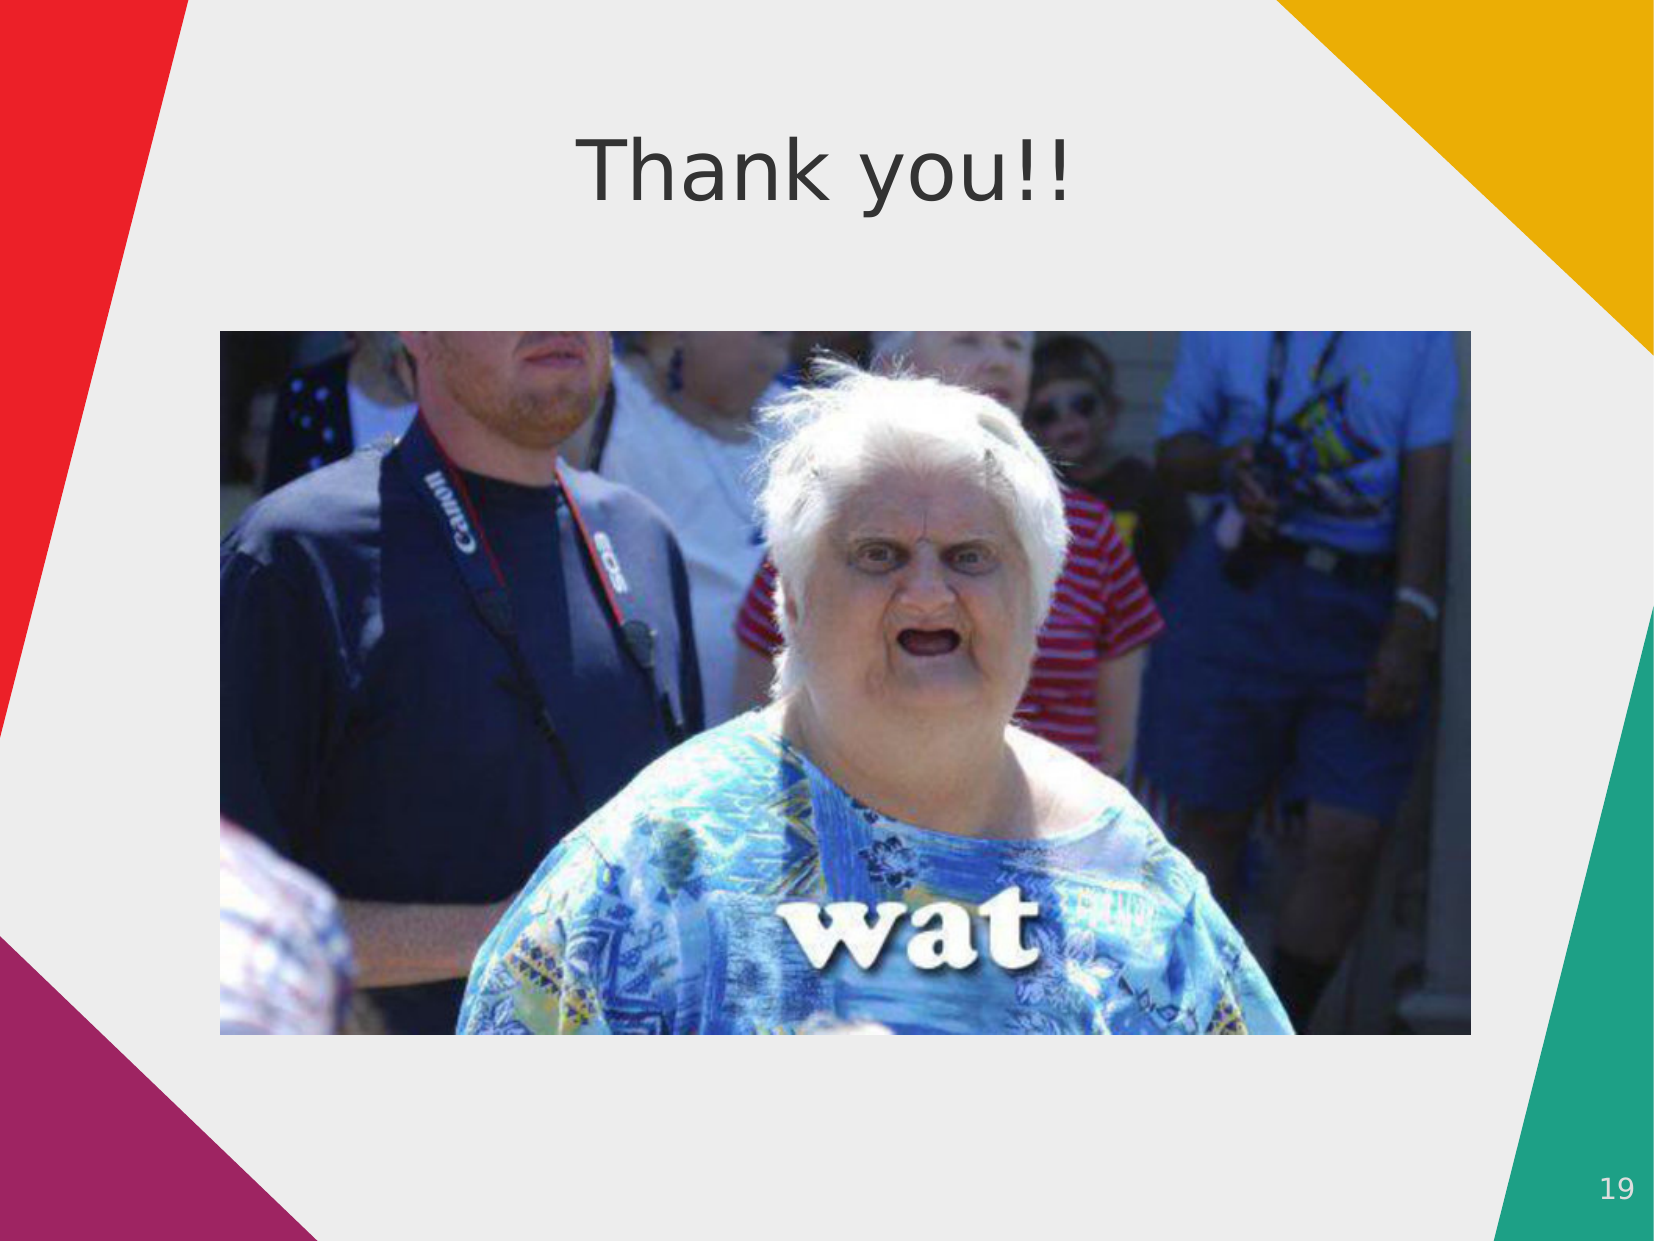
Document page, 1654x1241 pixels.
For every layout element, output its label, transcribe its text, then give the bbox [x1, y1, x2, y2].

title Thank you!! [114, 73, 1539, 271]
picture [220, 331, 1471, 1036]
